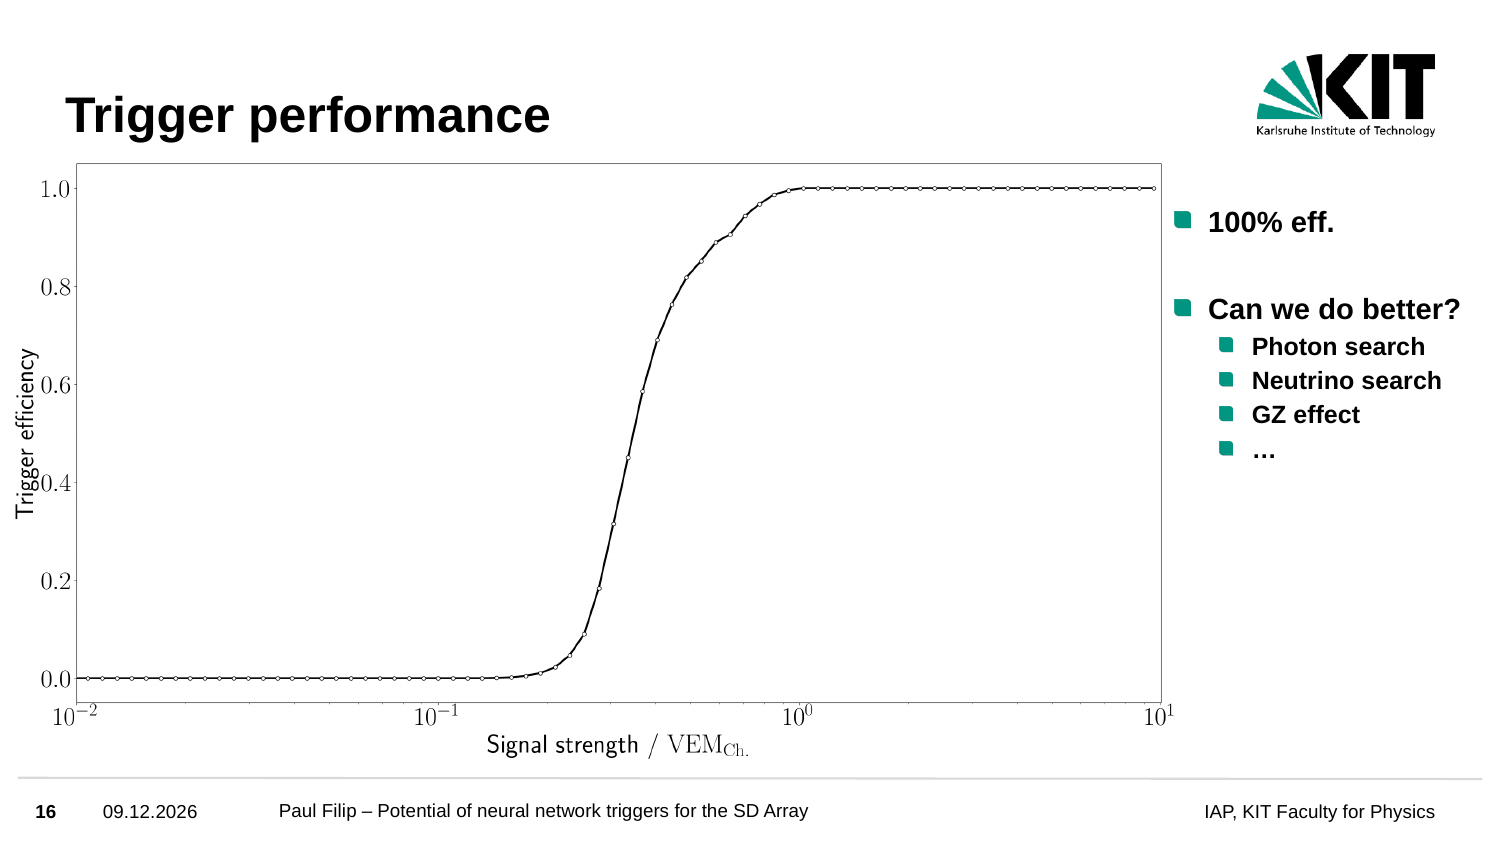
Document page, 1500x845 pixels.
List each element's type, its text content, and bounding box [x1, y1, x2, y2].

list 100% eff. Can we do better? Photon search Neutrino search GZ effect … [1131, 206, 1500, 658]
picture [11, 159, 1181, 763]
title Trigger performance [64, 48, 1192, 144]
picture [1257, 54, 1435, 137]
